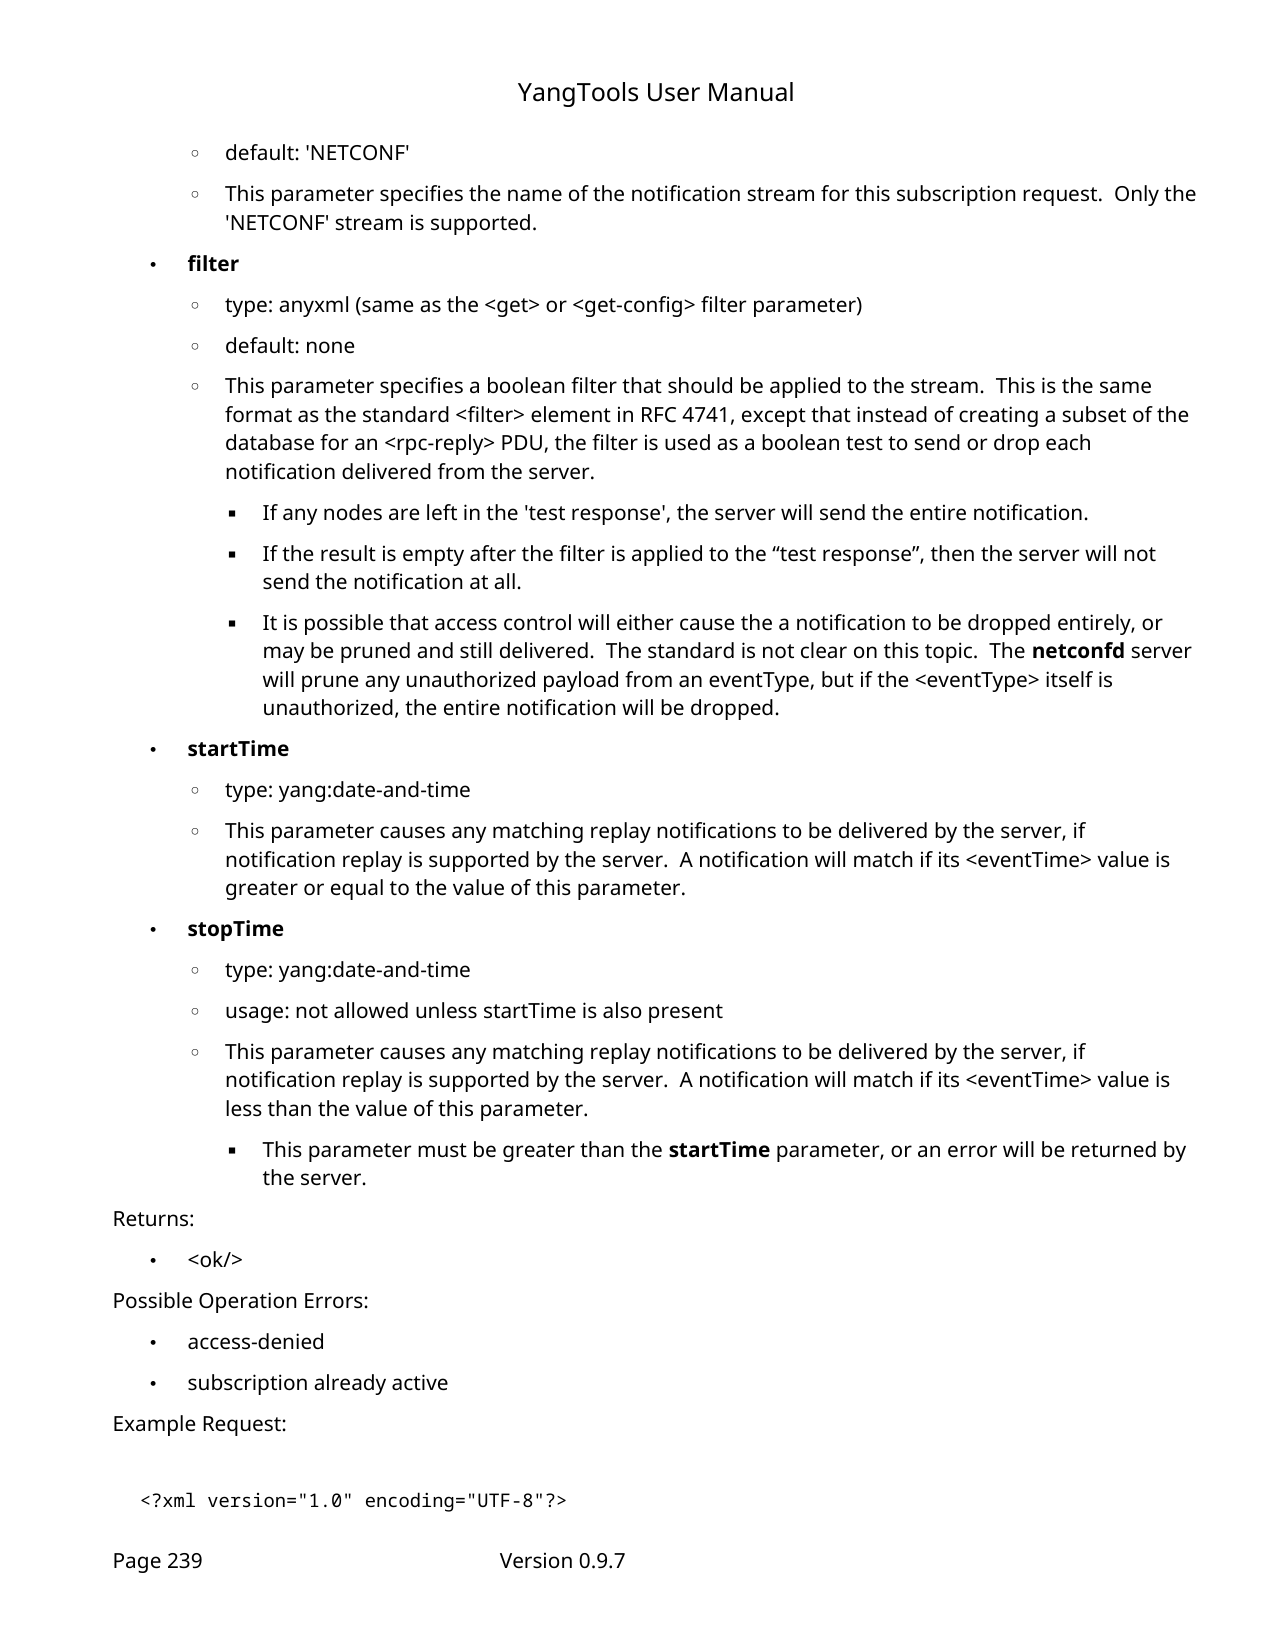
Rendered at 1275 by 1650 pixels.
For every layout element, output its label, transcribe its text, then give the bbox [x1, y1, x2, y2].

list This parameter specifies the name of the notification stream for this subscription request. Only the 'NETCONF' stream is supported. [187, 179, 1200, 236]
text Returns: [112, 1204, 1200, 1233]
list This parameter causes any matching replay notifications to be delivered by the server, if notification replay is supported by the server. A notification will match if its <eventTime> value is greater or equal to the value of this parameter. [187, 816, 1200, 902]
list subscription already active [150, 1368, 1200, 1396]
list startTime [150, 734, 1200, 763]
list filter [150, 249, 1200, 277]
list This parameter must be greater than the startTime parameter, or an error will be returned by the server. [225, 1135, 1200, 1192]
list type: yang:date-and-time [187, 955, 1200, 983]
list default: 'NETCONF' [187, 138, 1200, 167]
list type: anyxml (same as the <get> or <get-config> filter parameter) [187, 290, 1200, 318]
list This parameter specifies a boolean filter that should be applied to the stream. This is the same format as the standard <filter> element in RFC 4741, except that instead of creating a subset of the database for an <rpc-reply> PDU, the filter is used as a boolean test to send or drop each notification delivered from the server. [187, 372, 1200, 485]
text <?xml version="1.0" encoding="UTF-8"?> [139, 1487, 1200, 1513]
list usage: not allowed unless startTime is also present [187, 996, 1200, 1024]
list If the result is empty after the filter is applied to the “test response”, then the server will not send the notification at all. [225, 539, 1200, 596]
list If any nodes are left in the 'test response', the server will send the entire notification. [225, 498, 1200, 526]
list type: yang:date-and-time [187, 775, 1200, 804]
list access-denied [150, 1327, 1200, 1355]
text Possible Operation Errors: [112, 1286, 1200, 1314]
list This parameter causes any matching replay notifications to be delivered by the server, if notification replay is supported by the server. A notification will match if its <eventTime> value is less than the value of this parameter. [187, 1037, 1200, 1122]
list It is possible that access control will either cause the a notification to be dropped entirely, or may be pruned and still delivered. The standard is not clear on this topic. The netconfd server will prune any unauthorized payload from an eventType, but if the <eventType> itself is unauthorized, the entire notification will be dropped. [225, 608, 1200, 722]
list stopTime [150, 914, 1200, 943]
list default: none [187, 331, 1200, 359]
text Example Request: [112, 1409, 1200, 1437]
list <ok/> [150, 1245, 1200, 1273]
